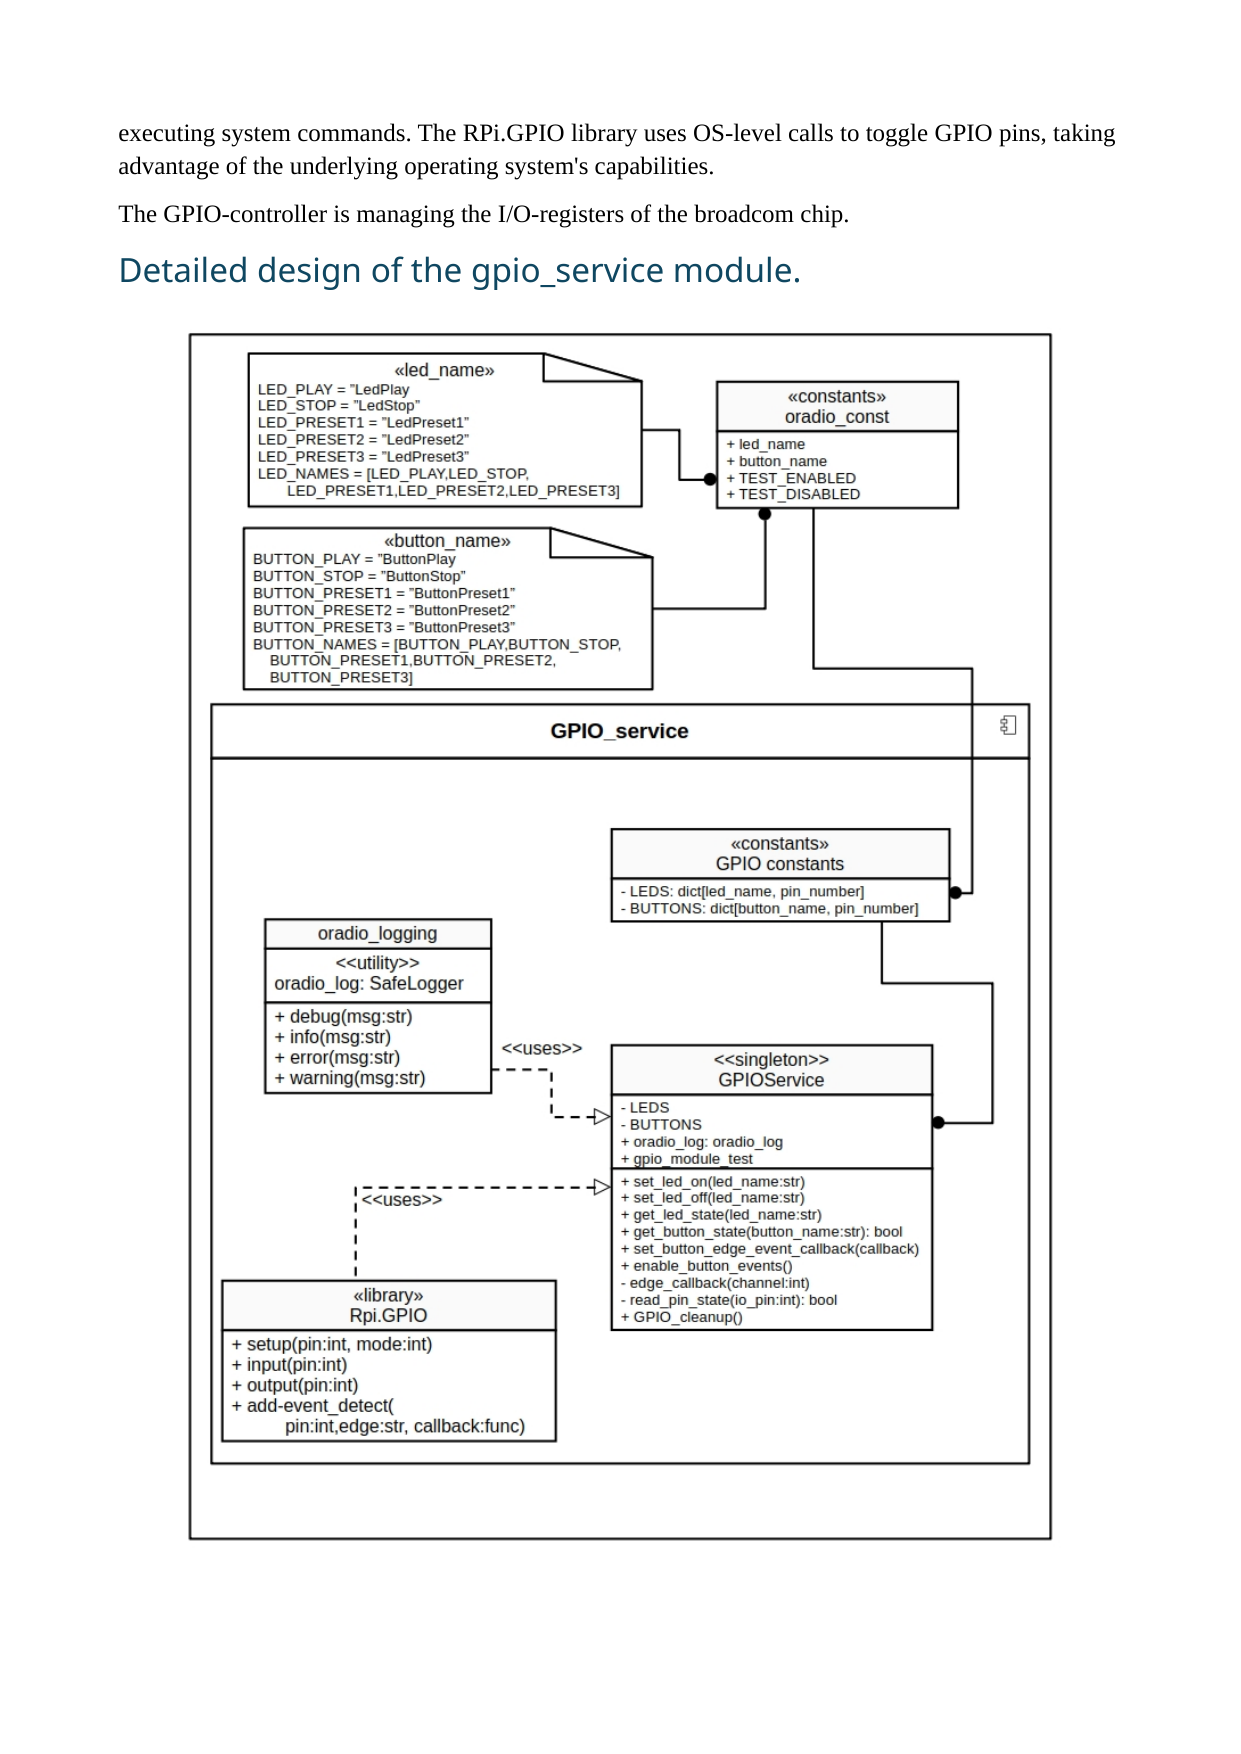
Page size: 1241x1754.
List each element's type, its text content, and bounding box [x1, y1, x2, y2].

text executing system commands. The RPi.GPIO library uses OS-level calls to toggle GPIO pins, taking advantage of the underlying operating system's capabilities. [118, 118, 1122, 180]
text The GPIO-controller is managing the I/O-registers of the broadcom chip. [118, 199, 1122, 227]
subtitle Detailed design of the gpio_service module. [118, 246, 1122, 292]
picture [168, 291, 1072, 1569]
